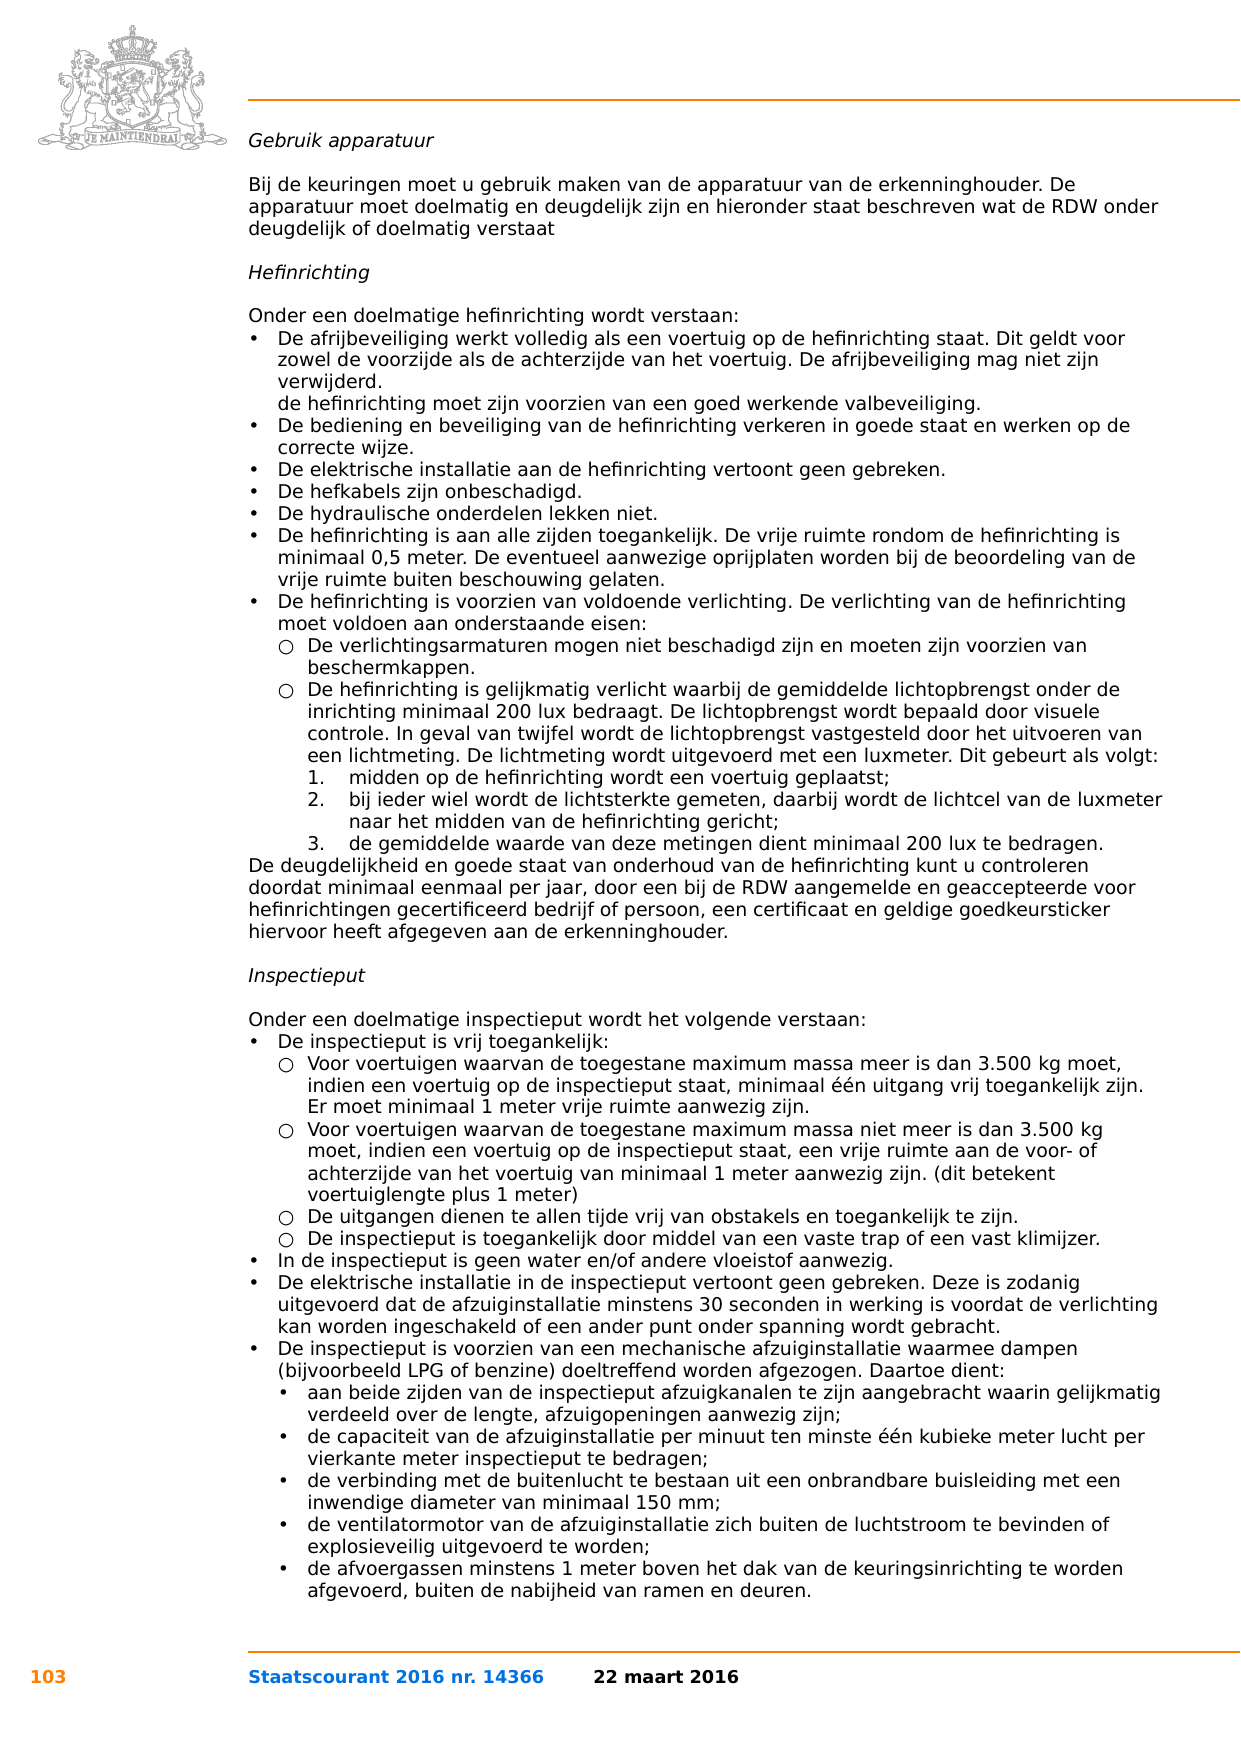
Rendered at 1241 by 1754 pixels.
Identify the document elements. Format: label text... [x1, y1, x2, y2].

text • De hefinrichting is aan alle zijden toegankelijk. De vrije ruimte rondom de hefinrichting is minimaal 0,5 meter. De eventueel aanwezige oprijplaten worden bij de beoordeling van de vrije ruimte buiten beschouwing gelaten. [248, 525, 1163, 591]
text Bij de keuringen moet u gebruik maken van de apparatuur van de erkenninghouder. De apparatuur moet doelmatig en deugdelijk zijn en hieronder staat beschreven wat de RDW onder deugdelijk of doelmatig verstaat [248, 174, 1163, 240]
subtitle Gebruik apparatuur [248, 130, 1163, 152]
text • aan beide zijden van de inspectieput afzuigkanalen te zijn aangebracht waarin gelijkmatig verdeeld over de lengte, afzuigopeningen aanwezig zijn; [278, 1382, 1163, 1426]
text 3. de gemiddelde waarde van deze metingen dient minimaal 200 lux te bedragen. [307, 833, 1163, 855]
text • de ventilatormotor van de afzuiginstallatie zich buiten de luchtstroom te bevinden of explosieveilig uitgevoerd te worden; [278, 1514, 1163, 1558]
picture [38, 25, 227, 150]
text Onder een doelmatige inspectieput wordt het volgende verstaan: [248, 1008, 1163, 1031]
text Onder een doelmatige hefinrichting wordt verstaan: [248, 305, 1163, 327]
text • de capaciteit van de afzuiginstallatie per minuut ten minste één kubieke meter lucht per vierkante meter inspectieput te bedragen; [278, 1426, 1163, 1470]
text ○ Voor voertuigen waarvan de toegestane maximum massa meer is dan 3.500 kg moet, indien een voertuig op de inspectieput staat, minimaal één uitgang vrij toegankelijk zijn. Er moet minimaal 1 meter vrije ruimte aanwezig zijn. [278, 1052, 1163, 1118]
subtitle Inspectieput [248, 965, 1163, 987]
text ○ De hefinrichting is gelijkmatig verlicht waarbij de gemiddelde lichtopbrengst onder de inrichting minimaal 200 lux bedraagt. De lichtopbrengst wordt bepaald door visuele controle. In geval van twijfel wordt de lichtopbrengst vastgesteld door het uitvoeren van een lichtmeting. De lichtmeting wordt uitgevoerd met een luxmeter. Dit gebeurt als volgt: [278, 679, 1163, 767]
text • De elektrische installatie aan de hefinrichting vertoont geen gebreken. [248, 459, 1163, 481]
text ○ De uitgangen dienen te allen tijde vrij van obstakels en toegankelijk te zijn. [278, 1206, 1163, 1228]
text 2. bij ieder wiel wordt de lichtsterkte gemeten, daarbij wordt de lichtcel van de luxmeter naar het midden van de hefinrichting gericht; [307, 789, 1163, 833]
text ○ Voor voertuigen waarvan de toegestane maximum massa niet meer is dan 3.500 kg moet, indien een voertuig op de inspectieput staat, een vrije ruimte aan de voor- of achterzijde van het voertuig van minimaal 1 meter aanwezig zijn. (dit betekent voertuiglengte plus 1 meter) [278, 1118, 1163, 1206]
text De deugdelijkheid en goede staat van onderhoud van de hefinrichting kunt u controleren doordat minimaal eenmaal per jaar, door een bij de RDW aangemelde en geaccepteerde voor hefinrichtingen gecertificeerd bedrijf of persoon, een certificaat en geldige goedkeursticker hiervoor heeft afgegeven aan de erkenninghouder. [248, 855, 1163, 943]
text • de verbinding met de buitenlucht te bestaan uit een onbrandbare buisleiding met een inwendige diameter van minimaal 150 mm; [278, 1470, 1163, 1514]
text 1. midden op de hefinrichting wordt een voertuig geplaatst; [307, 767, 1163, 789]
text • De elektrische installatie in de inspectieput vertoont geen gebreken. Deze is zodanig uitgevoerd dat de afzuiginstallatie minstens 30 seconden in werking is voordat de verlichting kan worden ingeschakeld of een ander punt onder spanning wordt gebracht. [248, 1272, 1163, 1338]
text • De afrijbeveiliging werkt volledig als een voertuig op de hefinrichting staat. Dit geldt voor zowel de voorzijde als de achterzijde van het voertuig. De afrijbeveiliging mag niet zijn verwijderd. [248, 327, 1163, 393]
text • De bediening en beveiliging van de hefinrichting verkeren in goede staat en werken op de correcte wijze. [248, 415, 1163, 459]
text • De inspectieput is voorzien van een mechanische afzuiginstallatie waarmee dampen (bijvoorbeeld LPG of benzine) doeltreffend worden afgezogen. Daartoe dient: [248, 1338, 1163, 1382]
text • De hydraulische onderdelen lekken niet. [248, 503, 1163, 525]
text • de afvoergassen minstens 1 meter boven het dak van de keuringsinrichting te worden afgevoerd, buiten de nabijheid van ramen en deuren. [278, 1558, 1163, 1602]
text • In de inspectieput is geen water en/of andere vloeistof aanwezig. [248, 1250, 1163, 1272]
text • De hefinrichting is voorzien van voldoende verlichting. De verlichting van de hefinrichting moet voldoen aan onderstaande eisen: [248, 591, 1163, 635]
text • De hefkabels zijn onbeschadigd. [248, 481, 1163, 503]
text ○ De verlichtingsarmaturen mogen niet beschadigd zijn en moeten zijn voorzien van beschermkappen. [278, 635, 1163, 679]
text • De inspectieput is vrij toegankelijk: [248, 1031, 1163, 1052]
text de hefinrichting moet zijn voorzien van een goed werkende valbeveiliging. [277, 393, 1163, 415]
subtitle Hefinrichting [248, 262, 1163, 283]
text ○ De inspectieput is toegankelijk door middel van een vaste trap of een vast klimijzer. [278, 1228, 1163, 1250]
